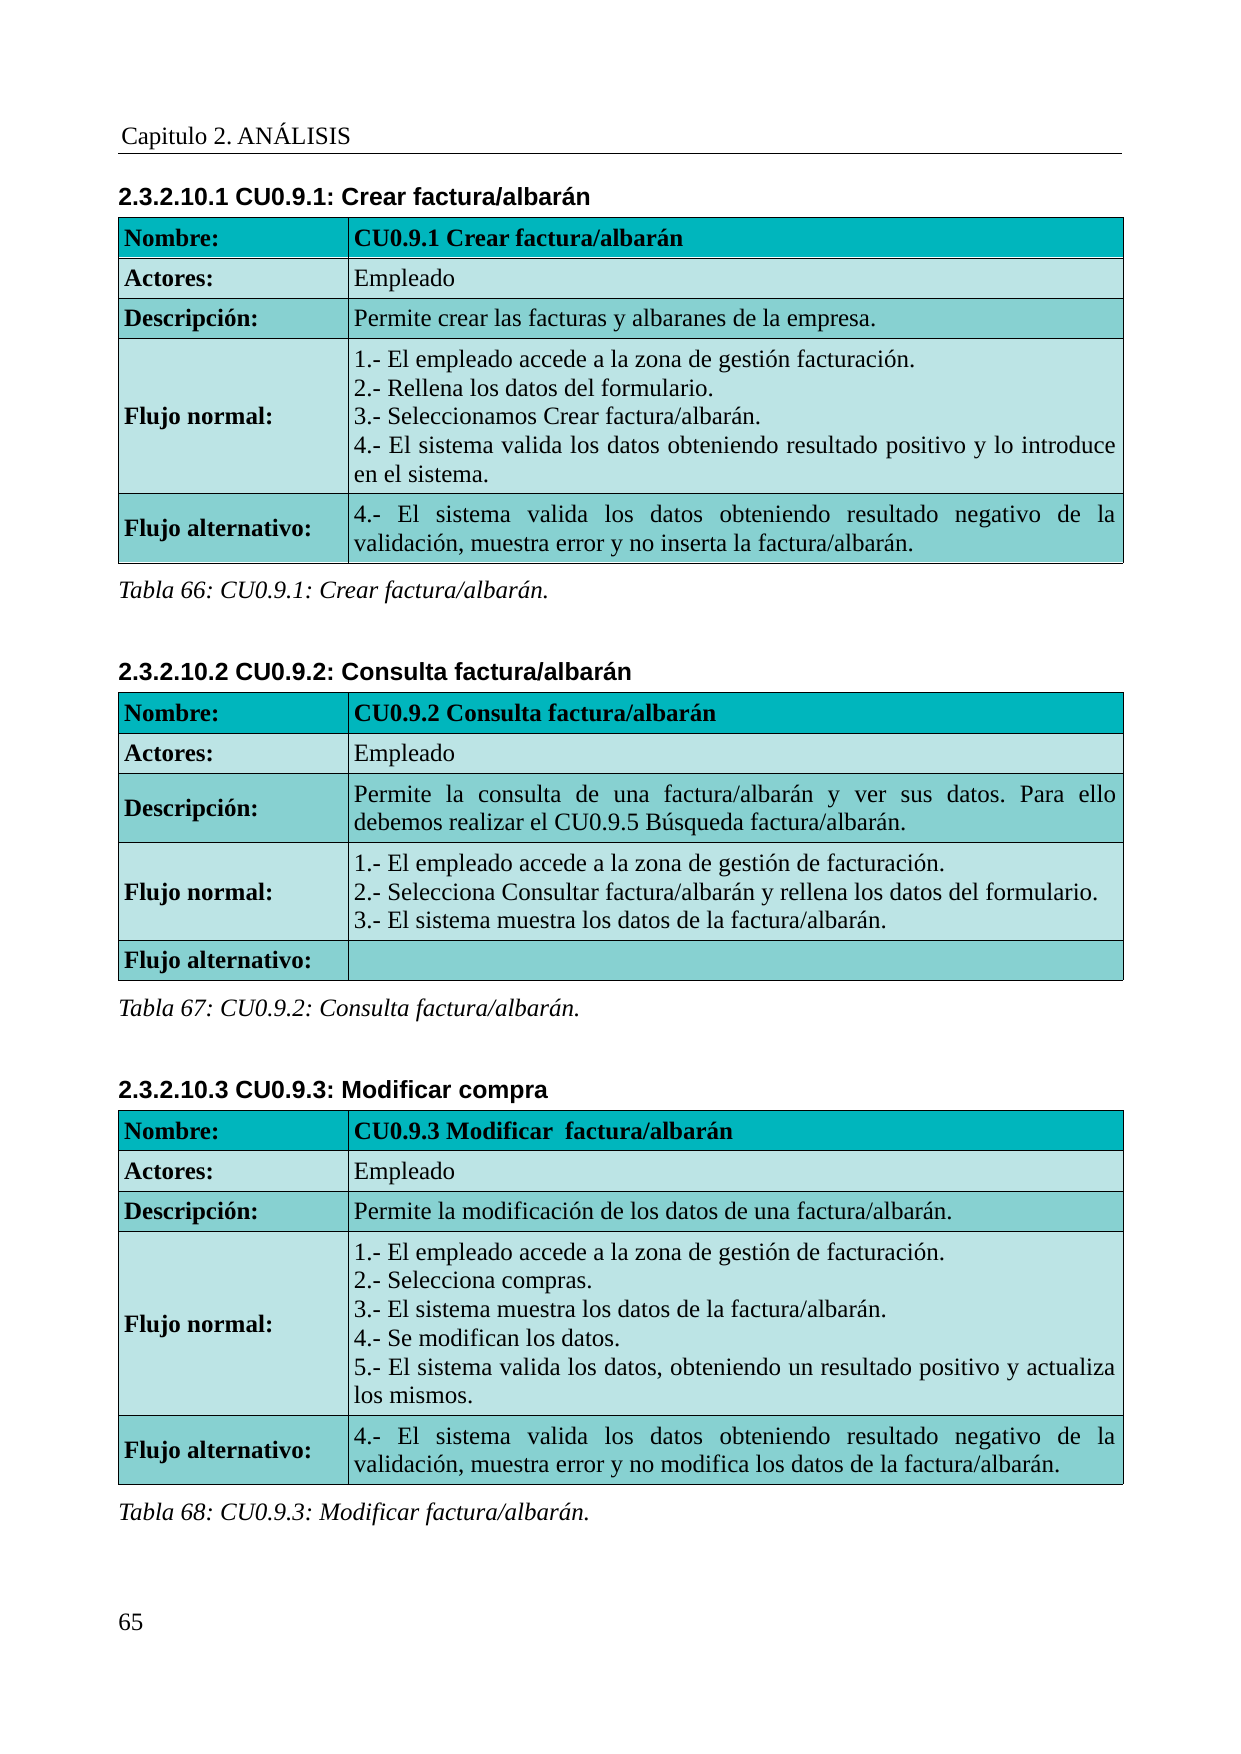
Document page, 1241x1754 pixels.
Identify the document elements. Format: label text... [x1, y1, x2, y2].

table_cell [349, 941, 1123, 980]
table_cell Permite la modificación de los datos de una factura/albarán. [349, 1192, 1123, 1231]
table_cell Permite la consulta de una factura/albarán y ver sus datos. Para ello debemos realizar el CU0.9.5 Búsqueda factura/albarán. [349, 774, 1123, 842]
table_cell 1.- El empleado accede a la zona de gestión de facturación. 2.- Selecciona Consultar factura/albarán y rellena los datos del formulario. 3.- El sistema muestra los datos de la factura/albarán. [349, 843, 1123, 940]
table_cell 4.- El sistema valida los datos obteniendo resultado negativo de la validación, muestra error y no inserta la factura/albarán. [349, 494, 1123, 562]
table_header CU0.9.2 Consulta factura/albarán [349, 693, 1123, 733]
subtitle 2.3.2.10.1 CU0.9.1: Crear factura/albarán [118, 182, 1122, 211]
table_cell Actores: [119, 259, 348, 298]
text Tabla 67: CU0.9.2: Consulta factura/albarán. [118, 993, 1122, 1021]
text Tabla 68: CU0.9.3: Modificar factura/albarán. [118, 1497, 1122, 1525]
table_cell Flujo alternativo: [119, 1416, 348, 1484]
table_header Nombre: [119, 693, 348, 733]
table_cell Flujo normal: [119, 339, 348, 493]
table_header CU0.9.3 Modificar factura/albarán [349, 1111, 1123, 1150]
table_cell Empleado [349, 1151, 1123, 1191]
table_cell Descripción: [119, 774, 348, 842]
table_cell 1.- El empleado accede a la zona de gestión de facturación. 2.- Selecciona compras. 3.- El sistema muestra los datos de la factura/albarán. 4.- Se modifican los datos. 5.- El sistema valida los datos, obteniendo un resultado positivo y actualiza los mismos. [349, 1232, 1123, 1415]
table_cell Descripción: [119, 1192, 348, 1231]
table_header CU0.9.1 Crear factura/albarán [349, 218, 1123, 257]
table_cell Empleado [349, 259, 1123, 298]
table_cell Flujo normal: [119, 1232, 348, 1415]
table_cell 1.- El empleado accede a la zona de gestión facturación. 2.- Rellena los datos del formulario. 3.- Seleccionamos Crear factura/albarán. 4.- El sistema valida los datos obteniendo resultado positivo y lo introduce en el sistema. [349, 339, 1123, 493]
table_cell Actores: [119, 1151, 348, 1191]
subtitle 2.3.2.10.3 CU0.9.3: Modificar compra [118, 1075, 1122, 1104]
table_cell Actores: [119, 734, 348, 773]
table_cell Flujo alternativo: [119, 494, 348, 562]
table_cell Permite crear las facturas y albaranes de la empresa. [349, 299, 1123, 338]
table_cell Flujo normal: [119, 843, 348, 940]
subtitle 2.3.2.10.2 CU0.9.2: Consulta factura/albarán [118, 657, 1122, 686]
table_cell 4.- El sistema valida los datos obteniendo resultado negativo de la validación, muestra error y no modifica los datos de la factura/albarán. [349, 1416, 1123, 1484]
table_cell Descripción: [119, 299, 348, 338]
table_header Nombre: [119, 1111, 348, 1150]
table_cell Empleado [349, 734, 1123, 773]
text Tabla 66: CU0.9.1: Crear factura/albarán. [118, 575, 1122, 604]
table_cell Flujo alternativo: [119, 941, 348, 980]
table_header Nombre: [119, 218, 348, 257]
